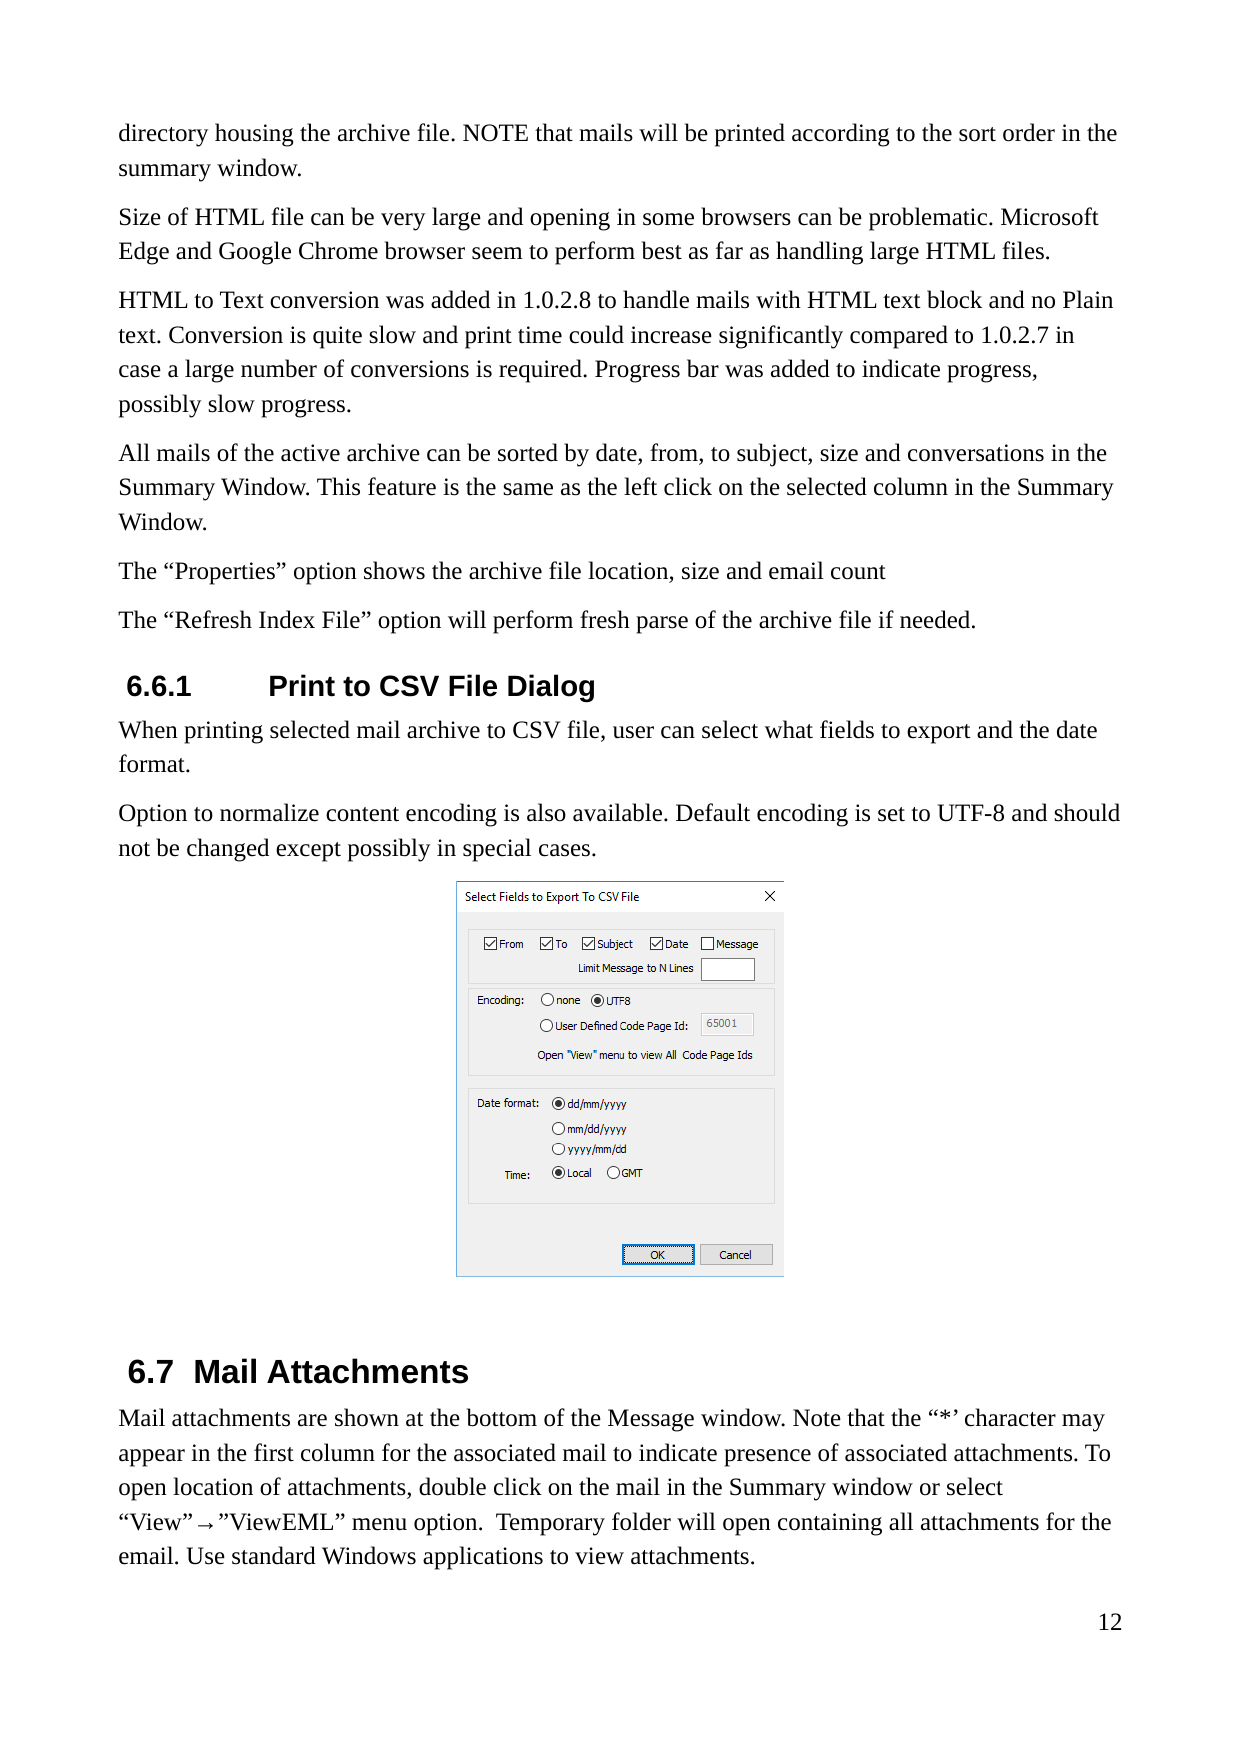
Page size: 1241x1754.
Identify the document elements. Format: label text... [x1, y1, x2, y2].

subtitle Print to CSV File Dialog [118, 668, 1122, 702]
text directory housing the archive file. NOTE that mails will be printed according to the sort order in the summary window. [118, 118, 1122, 181]
text All mails of the active archive can be sorted by date, from, to subject, size and conversations in the Summary Window. This feature is the same as the left click on the selected column in the Summary Window. [118, 438, 1122, 535]
text Option to normalize content encoding is also available. Default encoding is set to UTF-8 and should not be changed except possibly in special cases. [118, 798, 1122, 861]
text Size of HTML file can be very large and opening in some browsers can be problematic. Microsoft Edge and Google Chrome browser seem to perform best as far as handling large HTML files. [118, 202, 1122, 265]
text The “Properties” option shows the archive file location, size and email count [118, 556, 1122, 584]
text HTML to Text conversion was added in 1.0.2.8 to handle mails with HTML text block and no Plain text. Conversion is quite slow and print time could increase significantly compared to 1.0.2.7 in case a large number of conversions is required. Progress bar was added to indicate progress, possibly slow progress. [118, 285, 1122, 417]
subtitle Mail Attachments [118, 1352, 1122, 1391]
text Mail attachments are shown at the bottom of the Message window. Note that the “*’ character may appear in the first column for the associated mail to indicate presence of associated attachments. To open location of attachments, double click on the mail in the Summary window or select “View”→”ViewEML” menu option. Temporary folder will open containing all attachments for the email. Use standard Windows applications to view attachments. [118, 1403, 1122, 1570]
text When printing selected mail archive to CSV file, user can select what fields to export and the date format. [118, 715, 1122, 778]
picture [456, 881, 784, 1277]
text The “Refresh Index File” option will perform fresh parse of the archive file if needed. [118, 605, 1122, 633]
